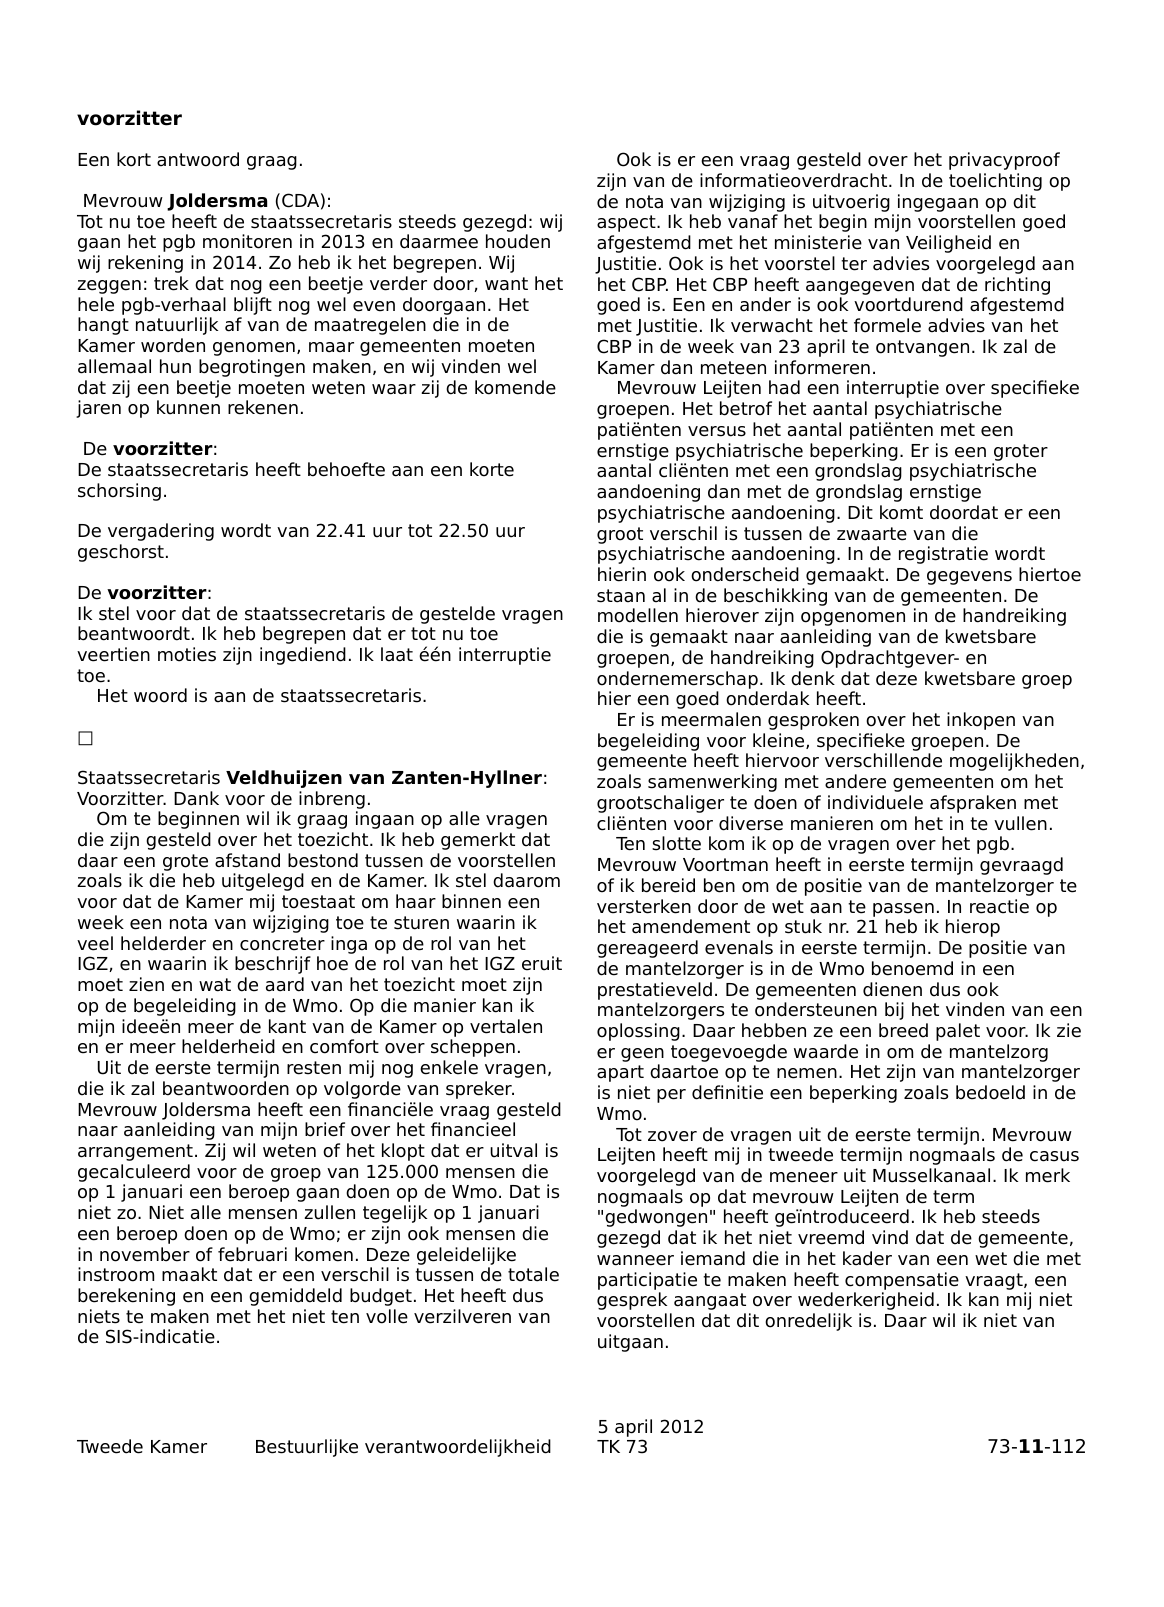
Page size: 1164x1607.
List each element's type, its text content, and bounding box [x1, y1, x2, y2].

text De voorzitter: [77, 439, 567, 460]
text Ik stel voor dat de staatssecretaris de gestelde vragen beantwoordt. Ik heb begrepen dat er tot nu toe veertien moties zijn ingediend. Ik laat één interruptie toe. [77, 603, 567, 686]
text Voorzitter. Dank voor de inbreng. [77, 788, 567, 809]
text Uit de eerste termijn resten mij nog enkele vragen, die ik zal beantwoorden op volgorde van spreker. Mevrouw Joldersma heeft een financiële vraag gesteld naar aanleiding van mijn brief over het financieel arrangement. Zij wil weten of het klopt dat er uitval is gecalculeerd voor de groep van 125.000 mensen die op 1 januari een beroep gaan doen op de Wmo. Dat is niet zo. Niet alle mensen zullen tegelijk op 1 januari een beroep doen op de Wmo; er zijn ook mensen die in november of februari komen. Deze geleidelijke instroom maakt dat er een verschil is tussen de totale berekening en een gemiddeld budget. Het heeft dus niets te maken met het niet ten volle verzilveren van de SIS-indicatie. [77, 1058, 567, 1348]
text Mevrouw Leijten had een interruptie over specifieke groepen. Het betrof het aantal psychiatrische patiënten versus het aantal patiënten met een ernstige psychiatrische beperking. Er is een groter aantal cliënten met een grondslag psychiatrische aandoening dan met de grondslag ernstige psychiatrische aandoening. Dit komt doordat er een groot verschil is tussen de zwaarte van die psychiatrische aandoening. In de registratie wordt hierin ook onderscheid gemaakt. De gegevens hiertoe staan al in de beschikking van de gemeenten. De modellen hierover zijn opgenomen in de handreiking die is gemaakt naar aanleiding van de kwetsbare groepen, de handreiking Opdrachtgever- en ondernemerschap. Ik denk dat deze kwetsbare groep hier een goed onderdak heeft. [596, 378, 1087, 710]
text Staatssecretaris Veldhuijzen van Zanten-Hyllner: [77, 768, 567, 788]
text Een kort antwoord graag. [77, 150, 567, 171]
text Er is meermalen gesproken over het inkopen van begeleiding voor kleine, specifieke groepen. De gemeente heeft hiervoor verschillende mogelijkheden, zoals samenwerking met andere gemeenten om het grootschaliger te doen of individuele afspraken met cliënten voor diverse manieren om het in te vullen. [596, 710, 1087, 834]
text Ook is er een vraag gesteld over het privacyproof zijn van de informatieoverdracht. In de toelichting op de nota van wijziging is uitvoerig ingegaan op dit aspect. Ik heb vanaf het begin mijn voorstellen goed afgestemd met het ministerie van Veiligheid en Justitie. Ook is het voorstel ter advies voorgelegd aan het CBP. Het CBP heeft aangegeven dat de richting goed is. Een en ander is ook voortdurend afgestemd met Justitie. Ik verwacht het formele advies van het CBP in de week van 23 april te ontvangen. Ik zal de Kamer dan meteen informeren. [596, 150, 1087, 378]
text Het woord is aan de staatssecretaris. [77, 686, 567, 707]
text Tot zover de vragen uit de eerste termijn. Mevrouw Leijten heeft mij in tweede termijn nogmaals de casus voorgelegd van de meneer uit Musselkanaal. Ik merk nogmaals op dat mevrouw Leijten de term "gedwongen" heeft geïntroduceerd. Ik heb steeds gezegd dat ik het niet vreemd vind dat de gemeente, wanneer iemand die in het kader van een wet die met participatie te maken heeft compensatie vraagt, een gesprek aangaat over wederkerigheid. Ik kan mij niet voorstellen dat dit onredelijk is. Daar wil ik niet van uitgaan. [596, 1124, 1087, 1352]
text Ten slotte kom ik op de vragen over het pgb. Mevrouw Voortman heeft in eerste termijn gevraagd of ik bereid ben om de positie van de mantelzorger te versterken door de wet aan te passen. In reactie op het amendement op stuk nr. 21 heb ik hierop gereageerd evenals in eerste termijn. De positie van de mantelzorger is in de Wmo benoemd in een prestatieveld. De gemeenten dienen dus ook mantelzorgers te ondersteunen bij het vinden van een oplossing. Daar hebben ze een breed palet voor. Ik zie er geen toegevoegde waarde in om de mantelzorg apart daartoe op te nemen. Het zijn van mantelzorger is niet per definitie een beperking zoals bedoeld in de Wmo. [596, 834, 1087, 1124]
text De staatssecretaris heeft behoefte aan een korte schorsing. [77, 460, 567, 501]
text De vergadering wordt van 22.41 uur tot 22.50 uur geschorst. [77, 521, 567, 563]
text Om te beginnen wil ik graag ingaan op alle vragen die zijn gesteld over het toezicht. Ik heb gemerkt dat daar een grote afstand bestond tussen de voorstellen zoals ik die heb uitgelegd en de Kamer. Ik stel daarom voor dat de Kamer mij toestaat om haar binnen een week een nota van wijziging toe te sturen waarin ik veel helderder en concreter inga op de rol van het IGZ, en waarin ik beschrijf hoe de rol van het IGZ eruit moet zien en wat de aard van het toezicht moet zijn op de begeleiding in de Wmo. Op die manier kan ik mijn ideeën meer de kant van de Kamer op vertalen en er meer helderheid en comfort over scheppen. [77, 809, 567, 1058]
text Tot nu toe heeft de staatssecretaris steeds gezegd: wij gaan het pgb monitoren in 2013 en daarmee houden wij rekening in 2014. Zo heb ik het begrepen. Wij zeggen: trek dat nog een beetje verder door, want het hele pgb-verhaal blijft nog wel even doorgaan. Het hangt natuurlijk af van de maatregelen die in de Kamer worden genomen, maar gemeenten moeten allemaal hun begrotingen maken, en wij vinden wel dat zij een beetje moeten weten waar zij de komende jaren op kunnen rekenen. [77, 212, 567, 419]
text Mevrouw Joldersma (CDA): [77, 191, 567, 212]
text De voorzitter: [77, 583, 567, 603]
text □ [77, 727, 567, 748]
